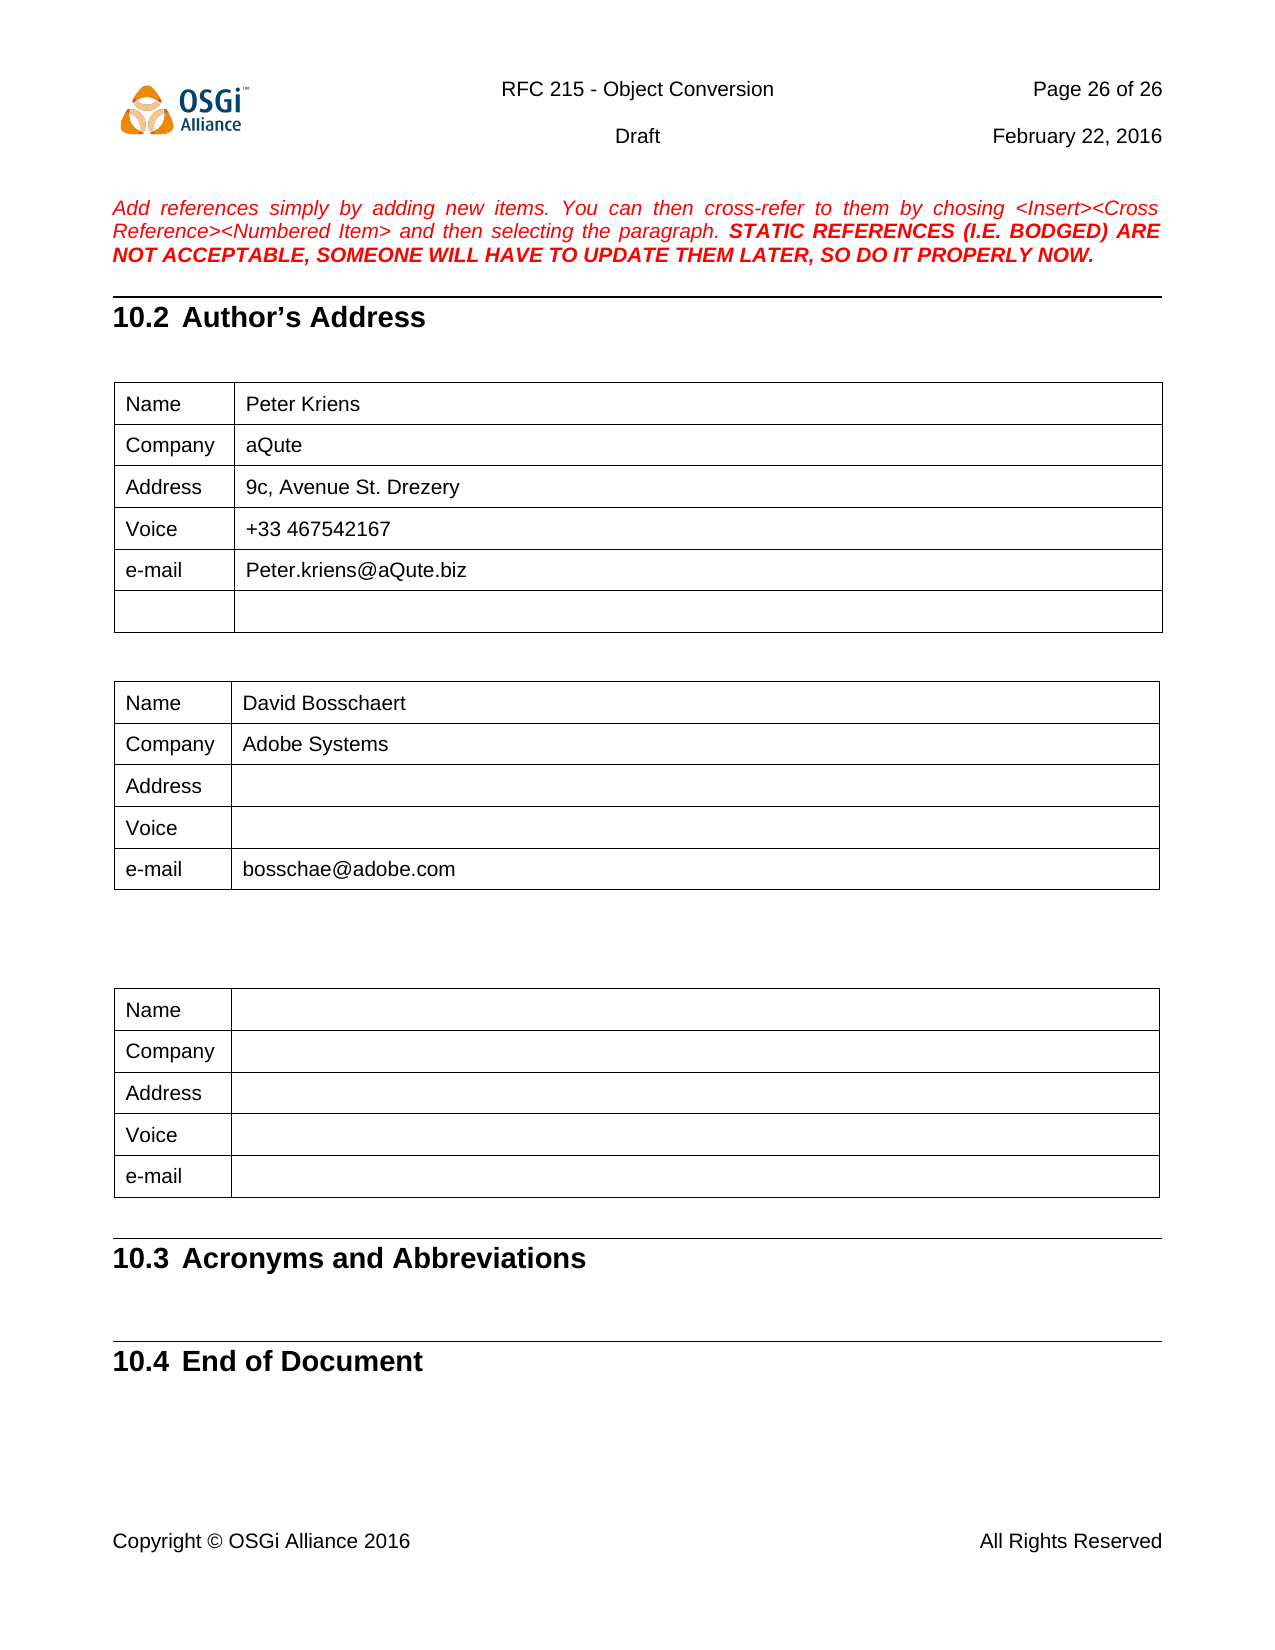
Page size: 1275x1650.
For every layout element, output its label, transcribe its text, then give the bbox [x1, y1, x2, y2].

table_cell Company [115, 724, 231, 764]
table_cell e-mail [115, 849, 231, 889]
table_cell [232, 807, 1159, 848]
table_cell [235, 591, 1162, 632]
table_cell [232, 1156, 1159, 1197]
subtitle End of Document [112, 1342, 1162, 1377]
table_cell Company [115, 1031, 231, 1072]
table_cell Adobe Systems [232, 724, 1159, 764]
table_cell e-mail [115, 550, 234, 590]
table_cell [232, 765, 1159, 806]
subtitle Acronyms and Abbreviations [112, 1239, 1162, 1275]
table_cell Address [115, 765, 231, 806]
table_cell Company [115, 425, 234, 465]
table_cell Voice [115, 508, 234, 549]
table_cell +33 467542167 [235, 508, 1162, 549]
table_cell Address [115, 466, 234, 507]
picture [113, 78, 257, 142]
subtitle Author’s Address [112, 297, 1162, 333]
table_header [232, 989, 1159, 1030]
table_header Name [115, 682, 231, 723]
table_cell aQute [235, 425, 1162, 465]
table_header Name [115, 989, 231, 1030]
table_cell e-mail [115, 1156, 231, 1197]
table_cell [232, 1073, 1159, 1113]
table_cell bosschae@adobe.com [232, 849, 1159, 889]
table_cell 9c, Avenue St. Drezery [235, 466, 1162, 507]
table_cell [232, 1114, 1159, 1155]
table_cell Peter.kriens@aQute.biz [235, 550, 1162, 590]
table_cell Voice [115, 807, 231, 848]
table_cell Address [115, 1073, 231, 1113]
table_cell [232, 1031, 1159, 1072]
table_header Peter Kriens [235, 383, 1162, 424]
table_cell Voice [115, 1114, 231, 1155]
table_cell [115, 591, 234, 632]
text Add references simply by adding new items. You can then cross-refer to them by chosing <Insert><Cross Reference><Numbered Item> and then selecting the paragraph. STATIC REFERENCES (I.E. BODGED) ARE NOT ACCEPTABLE, SOMEONE WILL HAVE TO UPDATE THEM LATER, SO DO IT PROPERLY NOW. [112, 195, 1162, 267]
table_header Name [115, 383, 234, 424]
table_header David Bosschaert [232, 682, 1159, 723]
